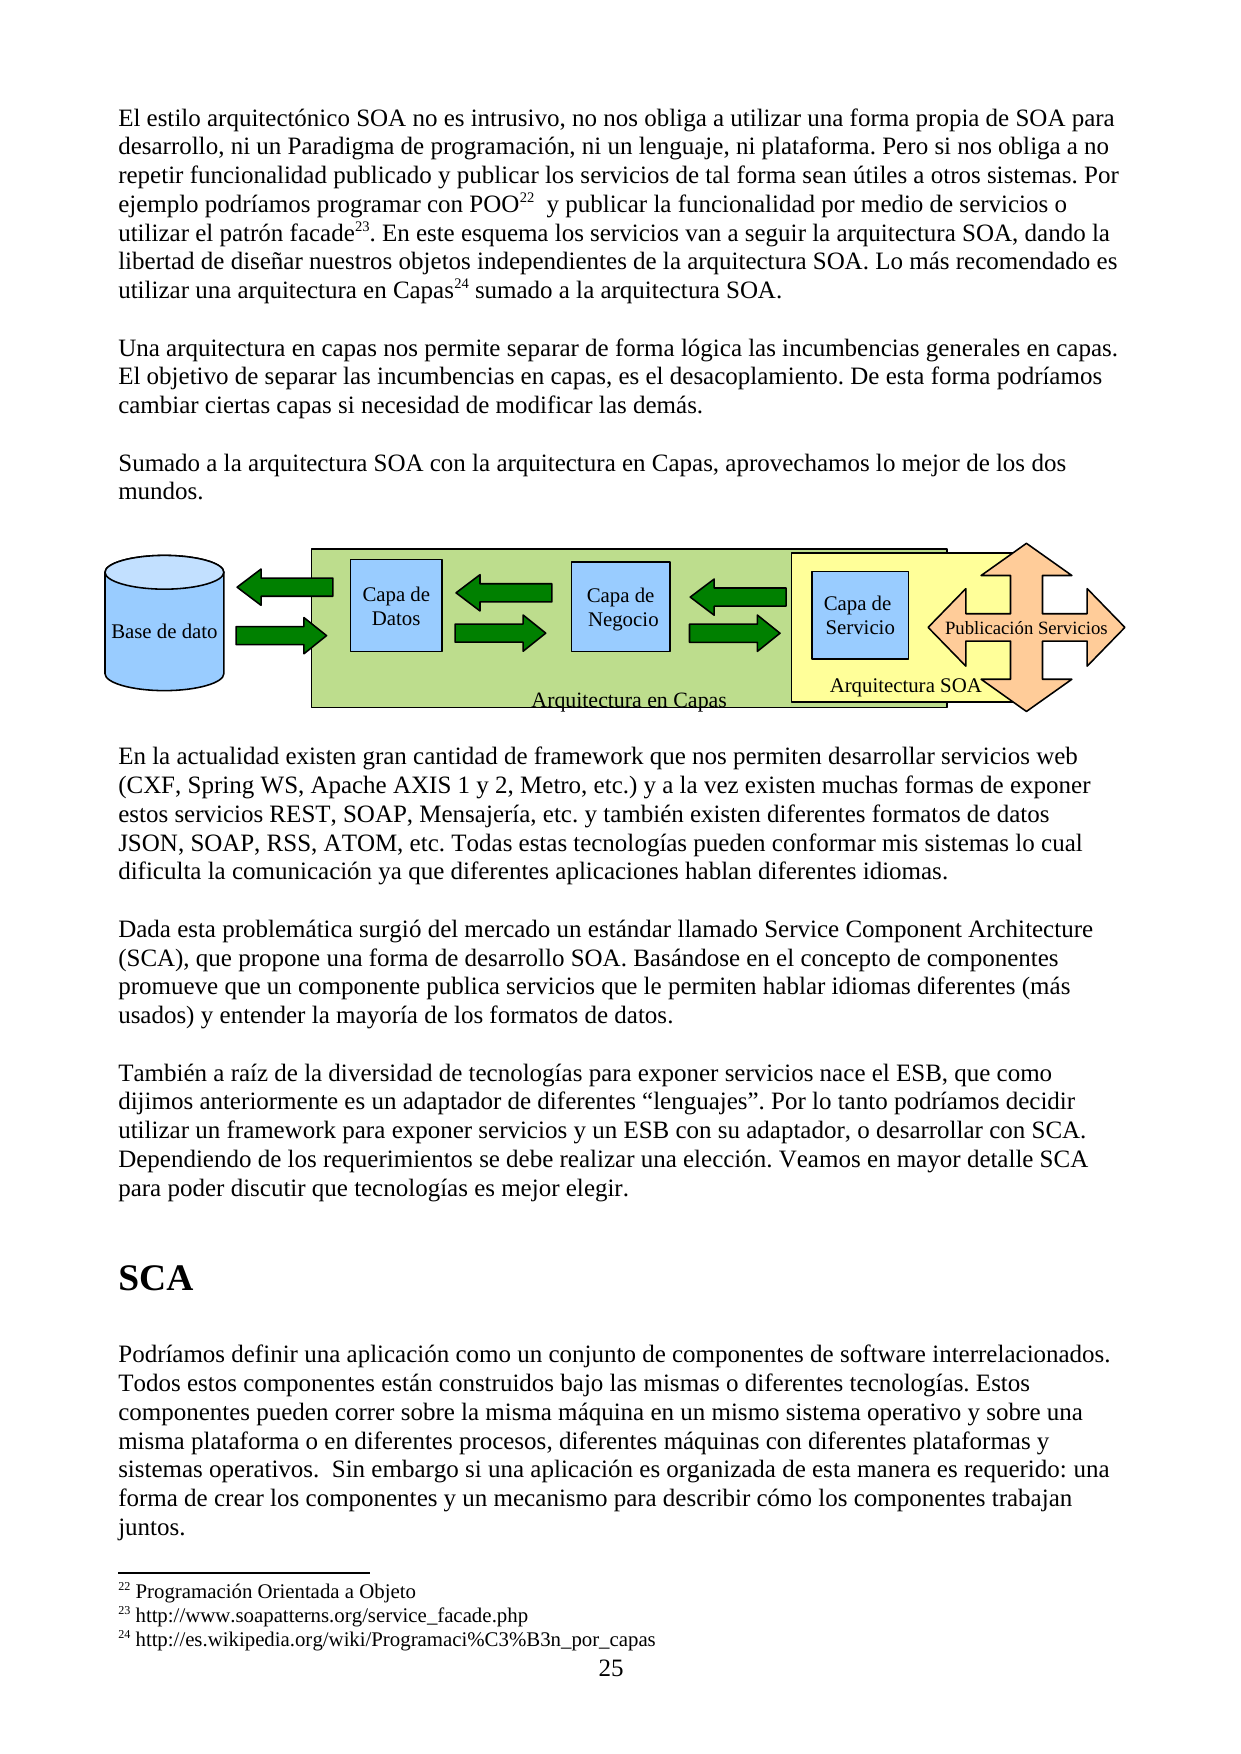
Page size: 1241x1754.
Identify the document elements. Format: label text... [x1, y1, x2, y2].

text Dada esta problemática surgió del mercado un estándar llamado Service Component Architecture (SCA), que propone una forma de desarrollo SOA. Basándose en el concepto de componentes promueve que un componente publica servicios que le permiten hablar idiomas diferentes (más usados) y entender la mayoría de los formatos de datos. [118, 914, 1122, 1029]
text Sumado a la arquitectura SOA con la arquitectura en Capas, aprovechamos lo mejor de los dos mundos. [118, 448, 1122, 505]
text El estilo arquitectónico SOA no es intrusivo, no nos obliga a utilizar una forma propia de SOA para desarrollo, ni un Paradigma de programación, ni un lenguaje, ni plataforma. Pero si nos obliga a no repetir funcionalidad publicado y publicar los servicios de tal forma sean útiles a otros sistemas. Por ejemplo podríamos programar con POO y publicar la funcionalidad por medio de servicios o utilizar el patrón facade. En este esquema los servicios van a seguir la arquitectura SOA, dando la libertad de diseñar nuestros objetos independientes de la arquitectura SOA. Lo más recomendado es utilizar una arquitectura en Capas sumado a la arquitectura SOA. [118, 103, 1122, 304]
text http://www.soapatterns.org/service_facade.php [118, 1603, 1122, 1627]
text Podríamos definir una aplicación como un conjunto de componentes de software interrelacionados. Todos estos componentes están construidos bajo las mismas o diferentes tecnologías. Estos componentes pueden correr sobre la misma máquina en un mismo sistema operativo y sobre una misma plataforma o en diferentes procesos, diferentes máquinas con diferentes plataformas y sistemas operativos. Sin embargo si una aplicación es organizada de esta manera es requerido: una forma de crear los componentes y un mecanismo para describir cómo los componentes trabajan juntos. [118, 1339, 1122, 1541]
text http://es.wikipedia.org/wiki/Programaci%C3%B3n_por_capas [118, 1627, 1122, 1651]
text También a raíz de la diversidad de tecnologías para exponer servicios nace el ESB, que como dijimos anteriormente es un adaptador de diferentes “lenguajes”. Por lo tanto podríamos decidir utilizar un framework para exponer servicios y un ESB con su adaptador, o desarrollar con SCA. Dependiendo de los requerimientos se debe realizar una elección. Veamos en mayor detalle SCA para poder discutir que tecnologías es mejor elegir. [118, 1058, 1122, 1201]
subtitle SCA [118, 1255, 1122, 1298]
text En la actualidad existen gran cantidad de framework que nos permiten desarrollar servicios web (CXF, Spring WS, Apache AXIS 1 y 2, Metro, etc.) y a la vez existen muchas formas de exponer estos servicios REST, SOAP, Mensajería, etc. y también existen diferentes formatos de datos JSON, SOAP, RSS, ATOM, etc. Todas estas tecnologías pueden conformar mis sistemas lo cual dificulta la comunicación ya que diferentes aplicaciones hablan diferentes idiomas. [118, 741, 1122, 885]
text Programación Orientada a Objeto [118, 1579, 1122, 1603]
text Una arquitectura en capas nos permite separar de forma lógica las incumbencias generales en capas. El objetivo de separar las incumbencias en capas, es el desacoplamiento. De esta forma podríamos cambiar ciertas capas si necesidad de modificar las demás. [118, 333, 1122, 419]
